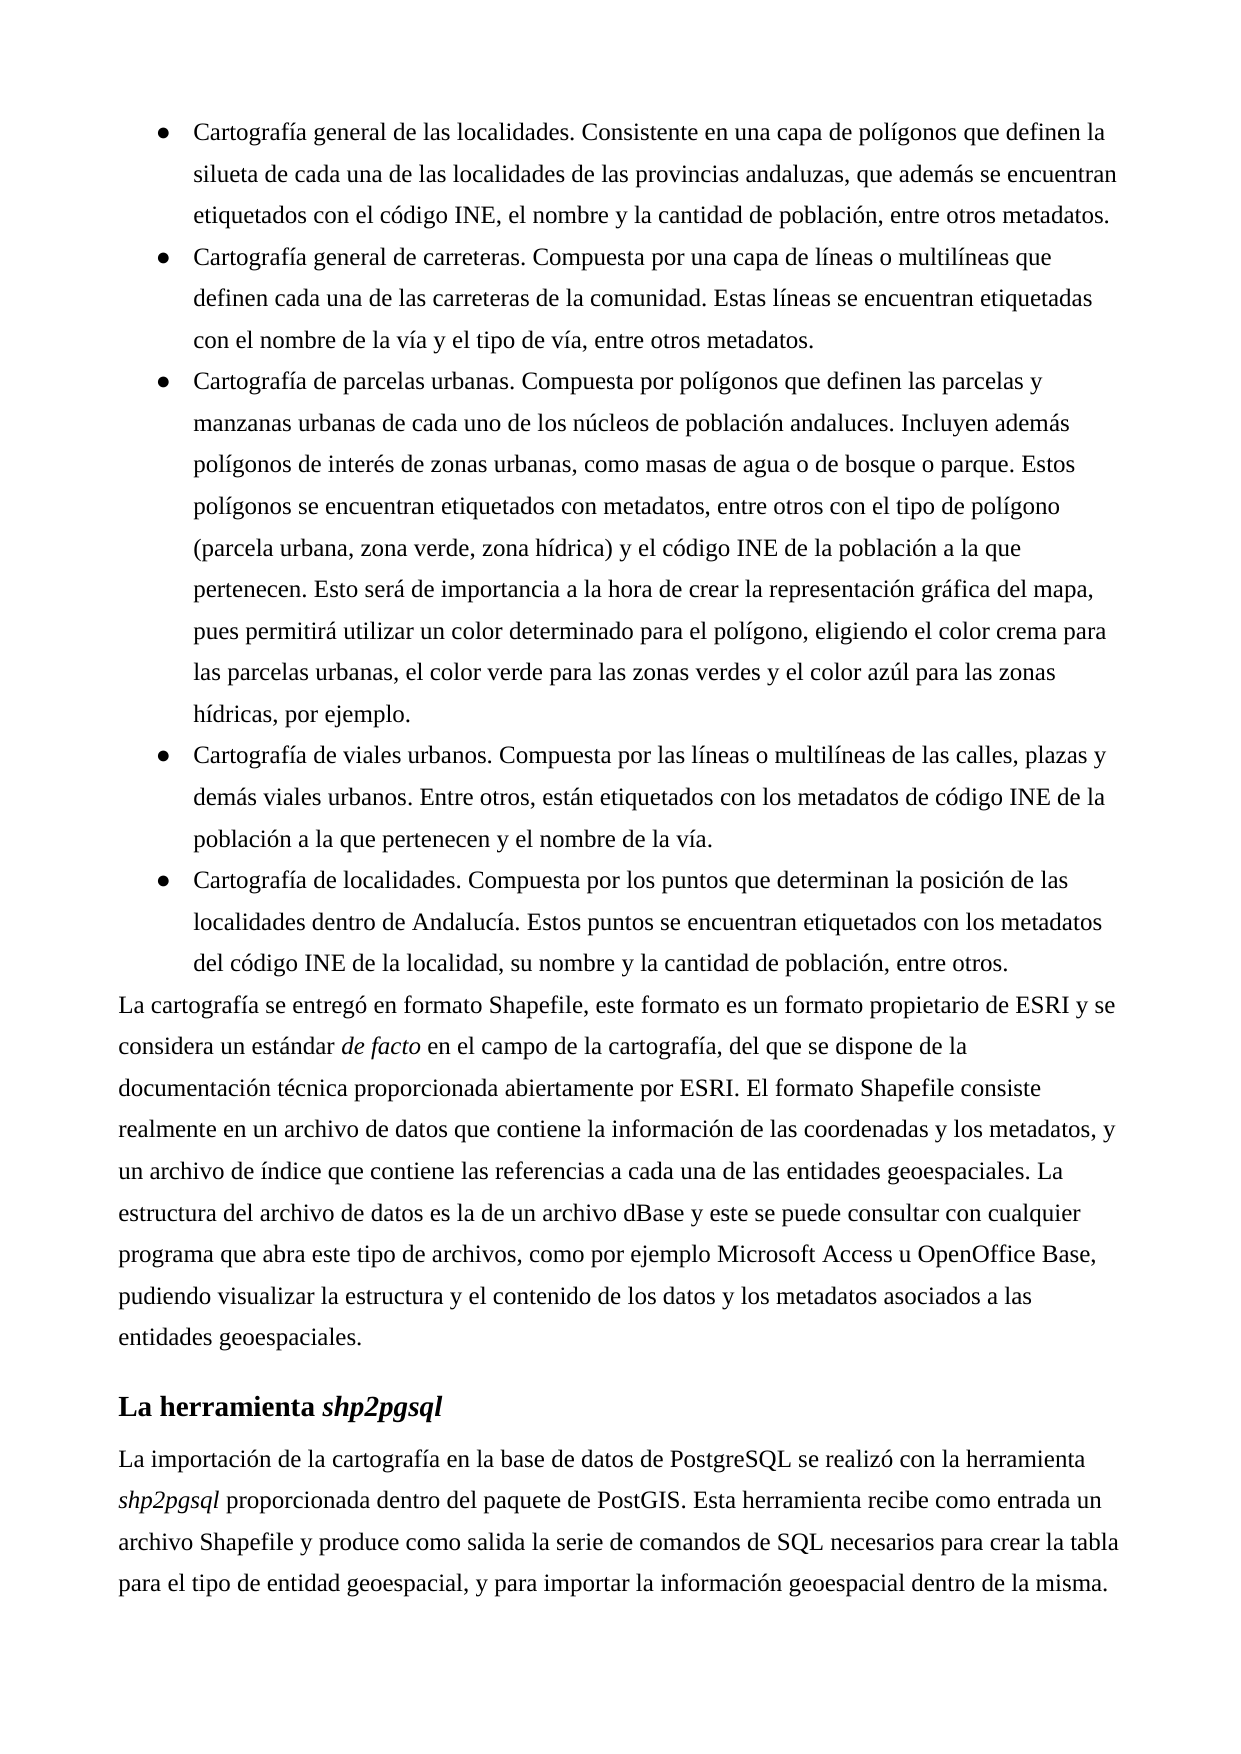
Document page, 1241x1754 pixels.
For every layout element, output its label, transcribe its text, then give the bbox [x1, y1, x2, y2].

text La importación de la cartografía en la base de datos de PostgreSQL se realizó con la herramienta shp2pgsql proporcionada dentro del paquete de PostGIS. Esta herramienta recibe como entrada un archivo Shapefile y produce como salida la serie de comandos de SQL necesarios para crear la tabla para el tipo de entidad geoespacial, y para importar la información geoespacial dentro de la misma. [118, 1445, 1122, 1597]
list Cartografía general de las localidades. Consistente en una capa de polígonos que definen la silueta de cada una de las localidades de las provincias andaluzas, que además se encuentran etiquetados con el código INE, el nombre y la cantidad de población, entre otros metadatos. [156, 118, 1122, 229]
list Cartografía de viales urbanos. Compuesta por las líneas o multilíneas de las calles, plazas y demás viales urbanos. Entre otros, están etiquetados con los metadatos de código INE de la población a la que pertenecen y el nombre de la vía. [156, 742, 1122, 852]
list Cartografía general de carreteras. Compuesta por una capa de líneas o multilíneas que definen cada una de las carreteras de la comunidad. Estas líneas se encuentran etiquetadas con el nombre de la vía y el tipo de vía, entre otros metadatos. [156, 243, 1122, 354]
list Cartografía de parcelas urbanas. Compuesta por polígonos que definen las parcelas y manzanas urbanas de cada uno de los núcleos de población andaluces. Incluyen además polígonos de interés de zonas urbanas, como masas de agua o de bosque o parque. Estos polígonos se encuentran etiquetados con metadatos, entre otros con el tipo de polígono (parcela urbana, zona verde, zona hídrica) y el código INE de la población a la que pertenecen. Esto será de importancia a la hora de crear la representación gráfica del mapa, pues permitirá utilizar un color determinado para el polígono, eligiendo el color crema para las parcelas urbanas, el color verde para las zonas verdes y el color azúl para las zonas hídricas, por ejemplo. [156, 367, 1122, 728]
text La cartografía se entregó en formato Shapefile, este formato es un formato propietario de ESRI y se considera un estándar de facto en el campo de la cartografía, del que se dispone de la documentación técnica proporcionada abiertamente por ESRI. El formato Shapefile consiste realmente en un archivo de datos que contiene la información de las coordenadas y los metadatos, y un archivo de índice que contiene las referencias a cada una de las entidades geoespaciales. La estructura del archivo de datos es la de un archivo dBase y este se puede consultar con cualquier programa que abra este tipo de archivos, como por ejemplo Microsoft Access u OpenOffice Base, pudiendo visualizar la estructura y el contenido de los datos y los metadatos asociados a las entidades geoespaciales. [118, 991, 1122, 1351]
list Cartografía de localidades. Compuesta por los puntos que determinan la posición de las localidades dentro de Andalucía. Estos puntos se encuentran etiquetados con los metadatos del código INE de la localidad, su nombre y la cantidad de población, entre otros. [156, 866, 1122, 977]
subtitle La herramienta shp2pgsql [118, 1390, 1122, 1422]
